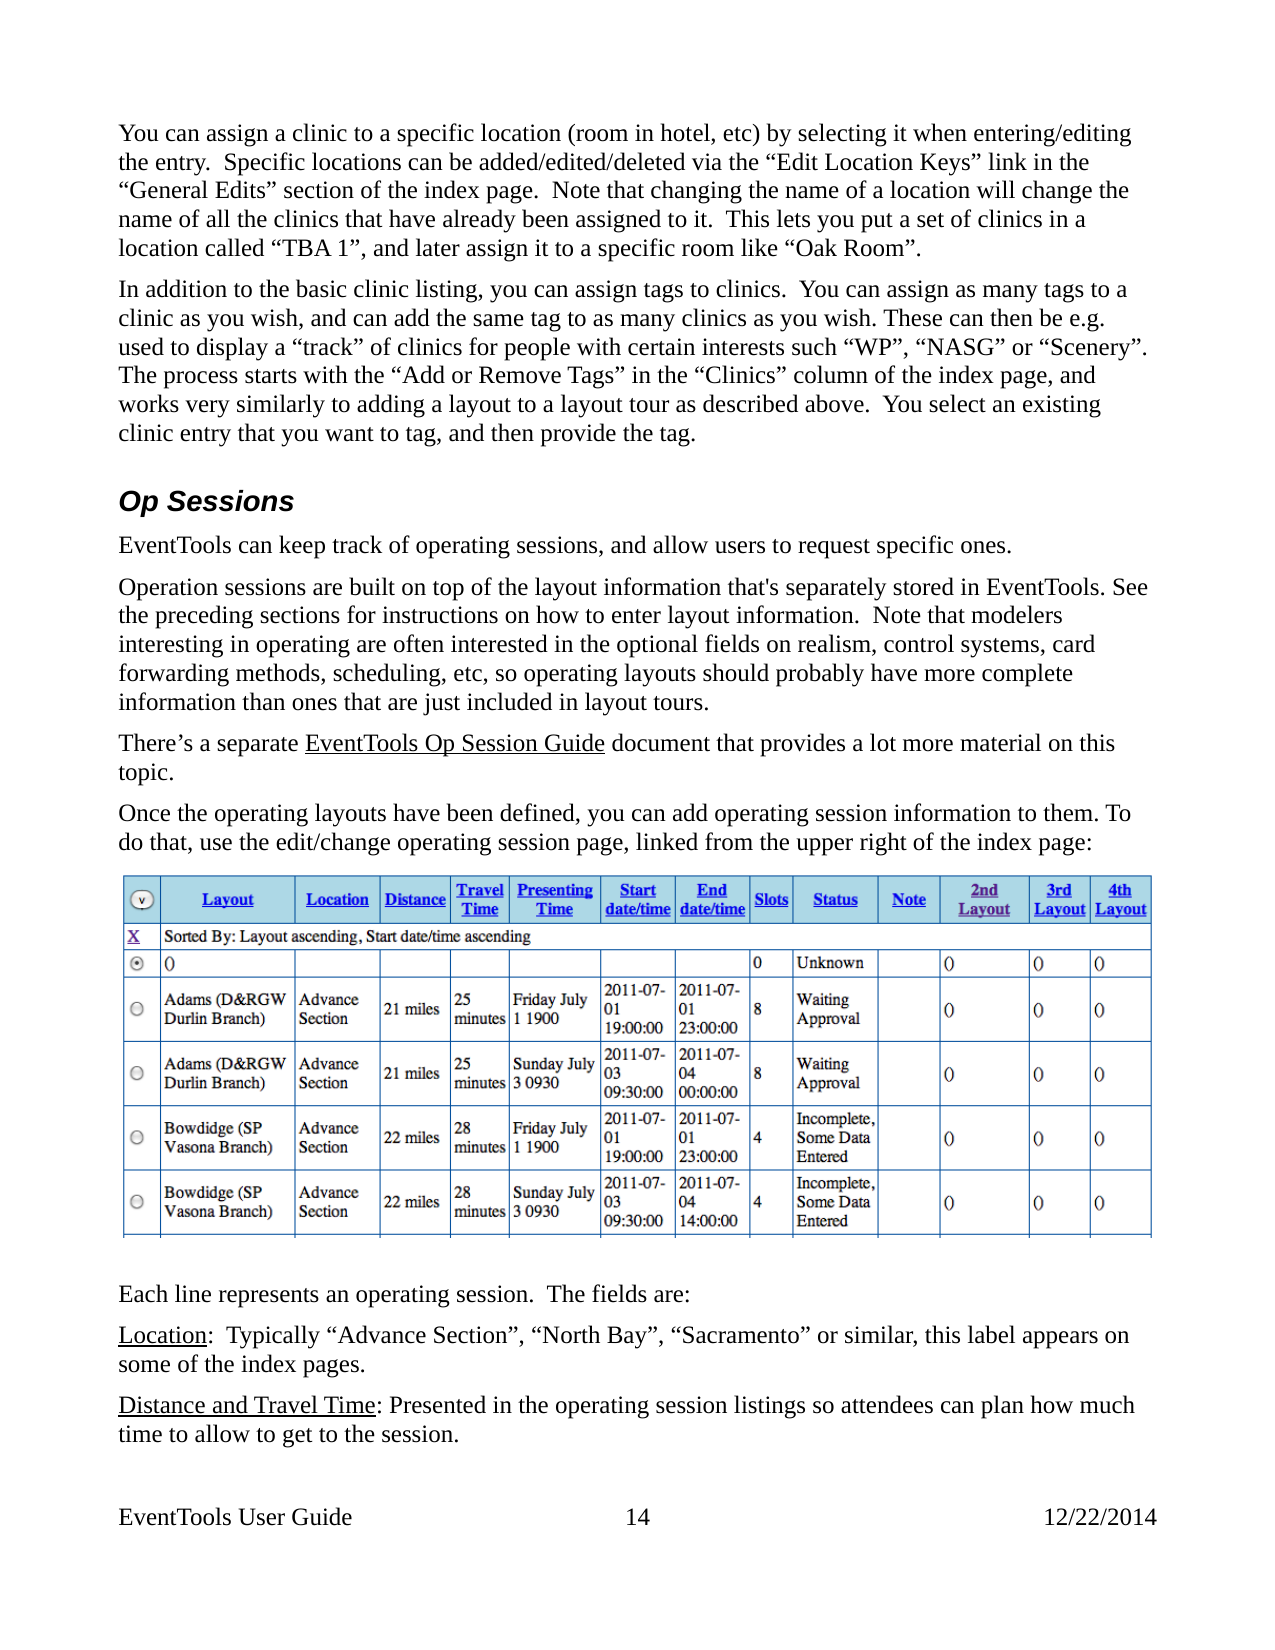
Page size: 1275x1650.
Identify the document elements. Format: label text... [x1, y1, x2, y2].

text EventTools can keep track of operating sessions, and allow users to request specific ones. [118, 530, 1157, 559]
picture [118, 867, 1157, 1238]
text Distance and Travel Time: Presented in the operating session listings so attendees can plan how much time to allow to get to the session. [118, 1390, 1157, 1448]
text There’s a separate EventTools Op Session Guide document that provides a lot more material on this topic. [118, 728, 1157, 785]
text Each line represents an operating session. The fields are: [118, 1279, 1157, 1308]
text Once the operating layouts have been defined, you can add operating session information to them. To do that, use the edit/change operating session page, linked from the upper right of the index page: [118, 798, 1157, 855]
text You can assign a clinic to a specific location (room in hotel, etc) by selecting it when entering/editing the entry. Specific locations can be added/edited/deleted via the “Edit Location Keys” link in the “General Edits” section of the index page. Note that changing the name of a location will change the name of all the clinics that have already been assigned to it. This lets you put a set of clinics in a location called “TBA 1”, and later assign it to a specific room like “Oak Room”. [118, 118, 1157, 262]
text Location: Typically “Advance Section”, “North Bay”, “Sacramento” or similar, this label appears on some of the index pages. [118, 1320, 1157, 1378]
text Operation sessions are built on top of the layout information that's separately stored in EventTools. See the preceding sections for instructions on how to enter layout information. Note that modelers interesting in operating are often interested in the optional fields on realism, control systems, card forwarding methods, scheduling, etc, so operating layouts should probably have more complete information than ones that are just included in layout tours. [118, 572, 1157, 715]
subtitle Op Sessions [118, 484, 1157, 518]
text In addition to the basic clinic listing, you can assign tags to clinics. You can assign as many tags to a clinic as you wish, and can add the same tag to as many clinics as you wish. These can then be e.g. used to display a “track” of clinics for people with certain interests such “WP”, “NASG” or “Scenery”. The process starts with the “Add or Remove Tags” in the “Clinics” column of the index page, and works very similarly to adding a layout to a layout tour as described above. You select an existing clinic entry that you want to tag, and then provide the tag. [118, 274, 1157, 447]
